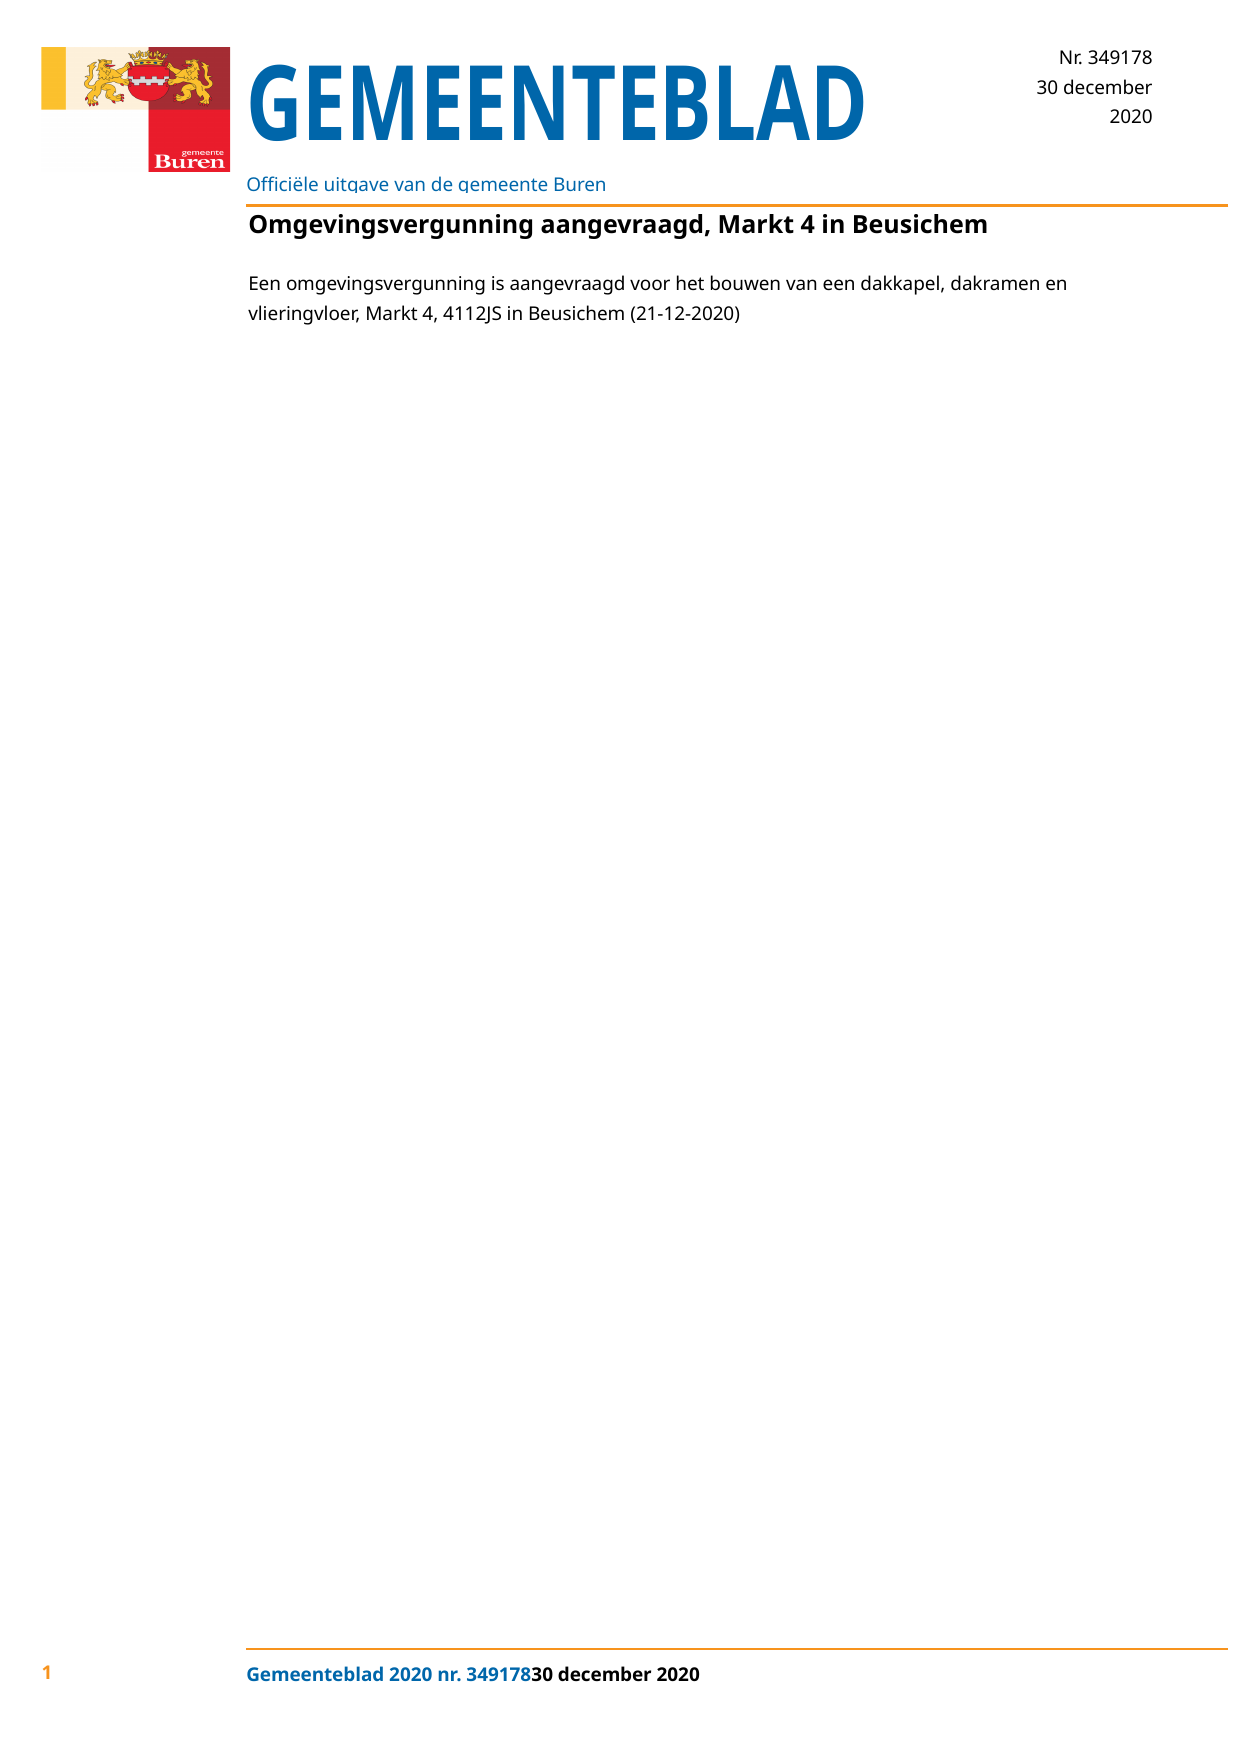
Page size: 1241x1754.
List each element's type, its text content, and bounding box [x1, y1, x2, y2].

picture [41, 47, 231, 172]
text Omgevingsvergunning aangevraagd, Markt 4 in Beusichem [248, 207, 1152, 241]
text Een omgevingsvergunning is aangevraagd voor het bouwen van een dakkapel, dakramen en vlieringvloer, Markt 4, 4112JS in Beusichem (21-12-2020) [248, 270, 1152, 326]
